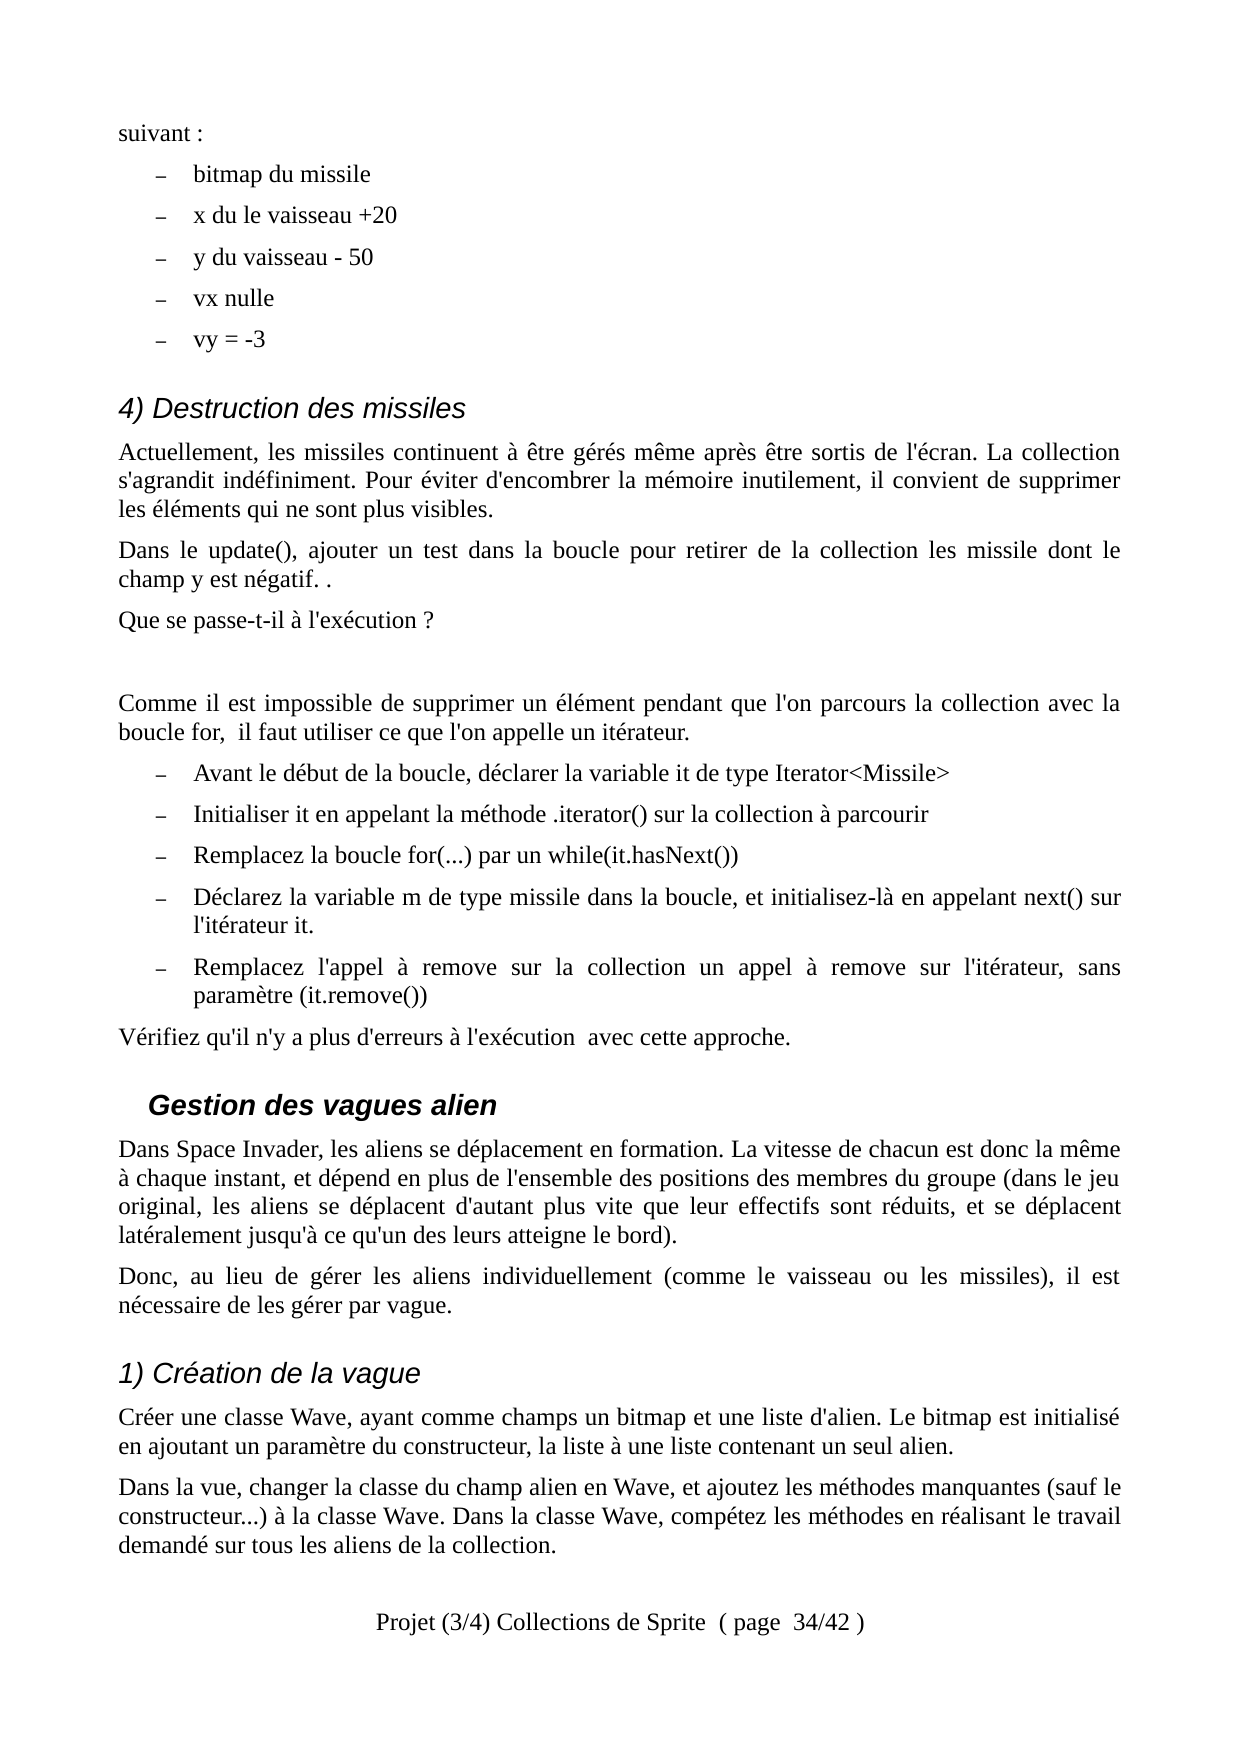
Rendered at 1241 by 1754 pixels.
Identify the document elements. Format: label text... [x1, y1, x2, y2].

text Actuellement, les missiles continuent à être gérés même après être sortis de l'écran. La collection s'agrandit indéfiniment. Pour éviter d'encombrer la mémoire inutilement, il convient de supprimer les éléments qui ne sont plus visibles. [118, 437, 1122, 523]
text Donc, au lieu de gérer les aliens individuellement (comme le vaisseau ou les missiles), il est nécessaire de les gérer par vague. [118, 1261, 1122, 1319]
list Déclarez la variable m de type missile dans la boucle, et initialisez-là en appelant next() sur l'itérateur it. [156, 882, 1122, 939]
list Remplacez l'appel à remove sur la collection un appel à remove sur l'itérateur, sans paramètre (it.remove()) [156, 952, 1122, 1009]
list vy = -3 [156, 324, 1122, 353]
text Dans Space Invader, les aliens se déplacement en formation. La vitesse de chacun est donc la même à chaque instant, et dépend en plus de l'ensemble des positions des membres du groupe (dans le jeu original, les aliens se déplacent d'autant plus vite que leur effectifs sont réduits, et se déplacent latéralement jusqu'à ce qu'un des leurs atteigne le bord). [118, 1134, 1122, 1249]
list x du le vaisseau +20 [156, 201, 1122, 229]
list y du vaisseau - 50 [156, 242, 1122, 271]
text Dans le update(), ajouter un test dans la boucle pour retirer de la collection les missile dont le champ y est négatif. . [118, 535, 1122, 593]
list Remplacez la boucle for(...) par un while(it.hasNext()) [156, 840, 1122, 869]
text Vérifiez qu'il n'y a plus d'erreurs à l'exécution avec cette approche. [118, 1022, 1122, 1050]
subtitle 4) Destruction des missiles [118, 391, 1122, 424]
list Avant le début de la boucle, déclarer la variable it de type Iterator<Missile> [156, 758, 1122, 787]
text Dans la vue, changer la classe du champ alien en Wave, et ajoutez les méthodes manquantes (sauf le constructeur...) à la classe Wave. Dans la classe Wave, compétez les méthodes en réalisant le travail demandé sur tous les aliens de la collection. [118, 1472, 1122, 1559]
text Comme il est impossible de supprimer un élément pendant que l'on parcours la collection avec la boucle for, il faut utiliser ce que l'on appelle un itérateur. [118, 688, 1122, 745]
list bitmap du missile [156, 159, 1122, 188]
text Que se passe-t-il à l'exécution ? [118, 605, 1122, 634]
subtitle 1) Création de la vague [118, 1356, 1122, 1390]
list Initialiser it en appelant la méthode .iterator() sur la collection à parcourir [156, 799, 1122, 828]
text Créer une classe Wave, ayant comme champs un bitmap et une liste d'alien. Le bitmap est initialisé en ajoutant un paramètre du constructeur, la liste à une liste contenant un seul alien. [118, 1402, 1122, 1460]
subtitle Gestion des vagues alien [118, 1088, 1122, 1121]
list vx nulle [156, 283, 1122, 312]
text suivant : [118, 118, 1122, 147]
